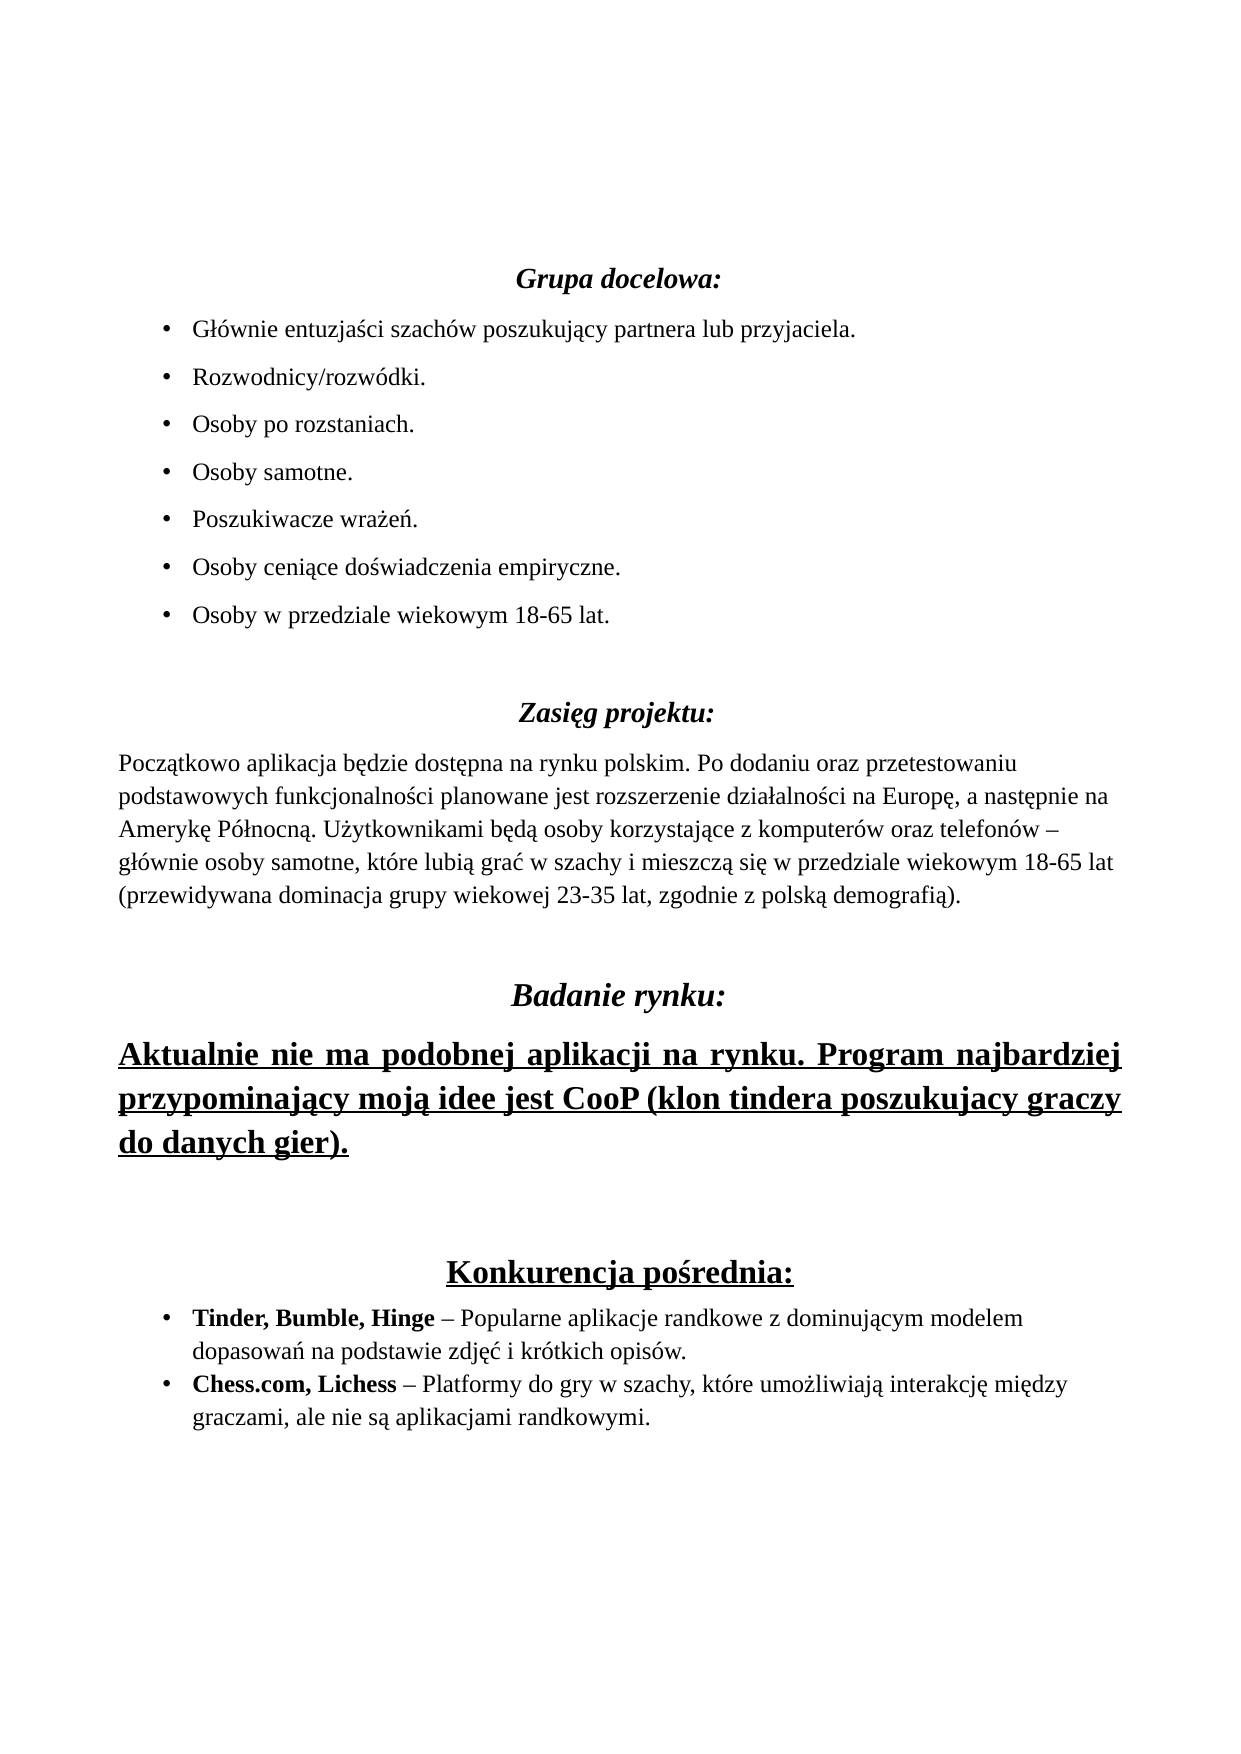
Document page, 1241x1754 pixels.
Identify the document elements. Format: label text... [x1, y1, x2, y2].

subtitle Konkurencja pośrednia: [118, 1252, 1122, 1290]
list Poszukiwacze wrażeń. [162, 504, 1122, 533]
list Chess.com, Lichess – Platformy do gry w szachy, które umożliwiają interakcję między graczami, ale nie są aplikacjami randkowymi. [162, 1369, 1122, 1431]
text Badanie rynku: [118, 975, 1122, 1014]
list Osoby w przedziale wiekowym 18-65 lat. [162, 600, 1122, 628]
text Grupa docelowa: [118, 261, 1122, 294]
text Początkowo aplikacja będzie dostępna na rynku polskim. Po dodaniu oraz przetestowaniu podstawowych funkcjonalności planowane jest rozszerzenie działalności na Europę, a następnie na Amerykę Północną. Użytkownikami będą osoby korzystające z komputerów oraz telefonów – głównie osoby samotne, które lubią grać w szachy i mieszczą się w przedziale wiekowym 18-65 lat (przewidywana dominacja grupy wiekowej 23-35 lat, zgodnie z polską demografią). [118, 748, 1122, 909]
list Głównie entuzjaści szachów poszukujący partnera lub przyjaciela. [162, 314, 1122, 343]
list Osoby ceniące doświadczenia empiryczne. [162, 552, 1122, 581]
list Rozwodnicy/rozwódki. [162, 362, 1122, 390]
text Zasięg projektu: [118, 695, 1122, 728]
list Tinder, Bumble, Hinge – Popularne aplikacje randkowe z dominującym modelem dopasowań na podstawie zdjęć i krótkich opisów. [162, 1303, 1122, 1364]
text przypominający moją idee jest CooP (klon tindera poszukujacy graczy [118, 1069, 1122, 1111]
text Aktualnie nie ma podobnej aplikacji na rynku. Program najbardziej [118, 1034, 1122, 1067]
list Osoby po rozstaniach. [162, 409, 1122, 438]
text do danych gier). [118, 1113, 1122, 1160]
list Osoby samotne. [162, 457, 1122, 486]
